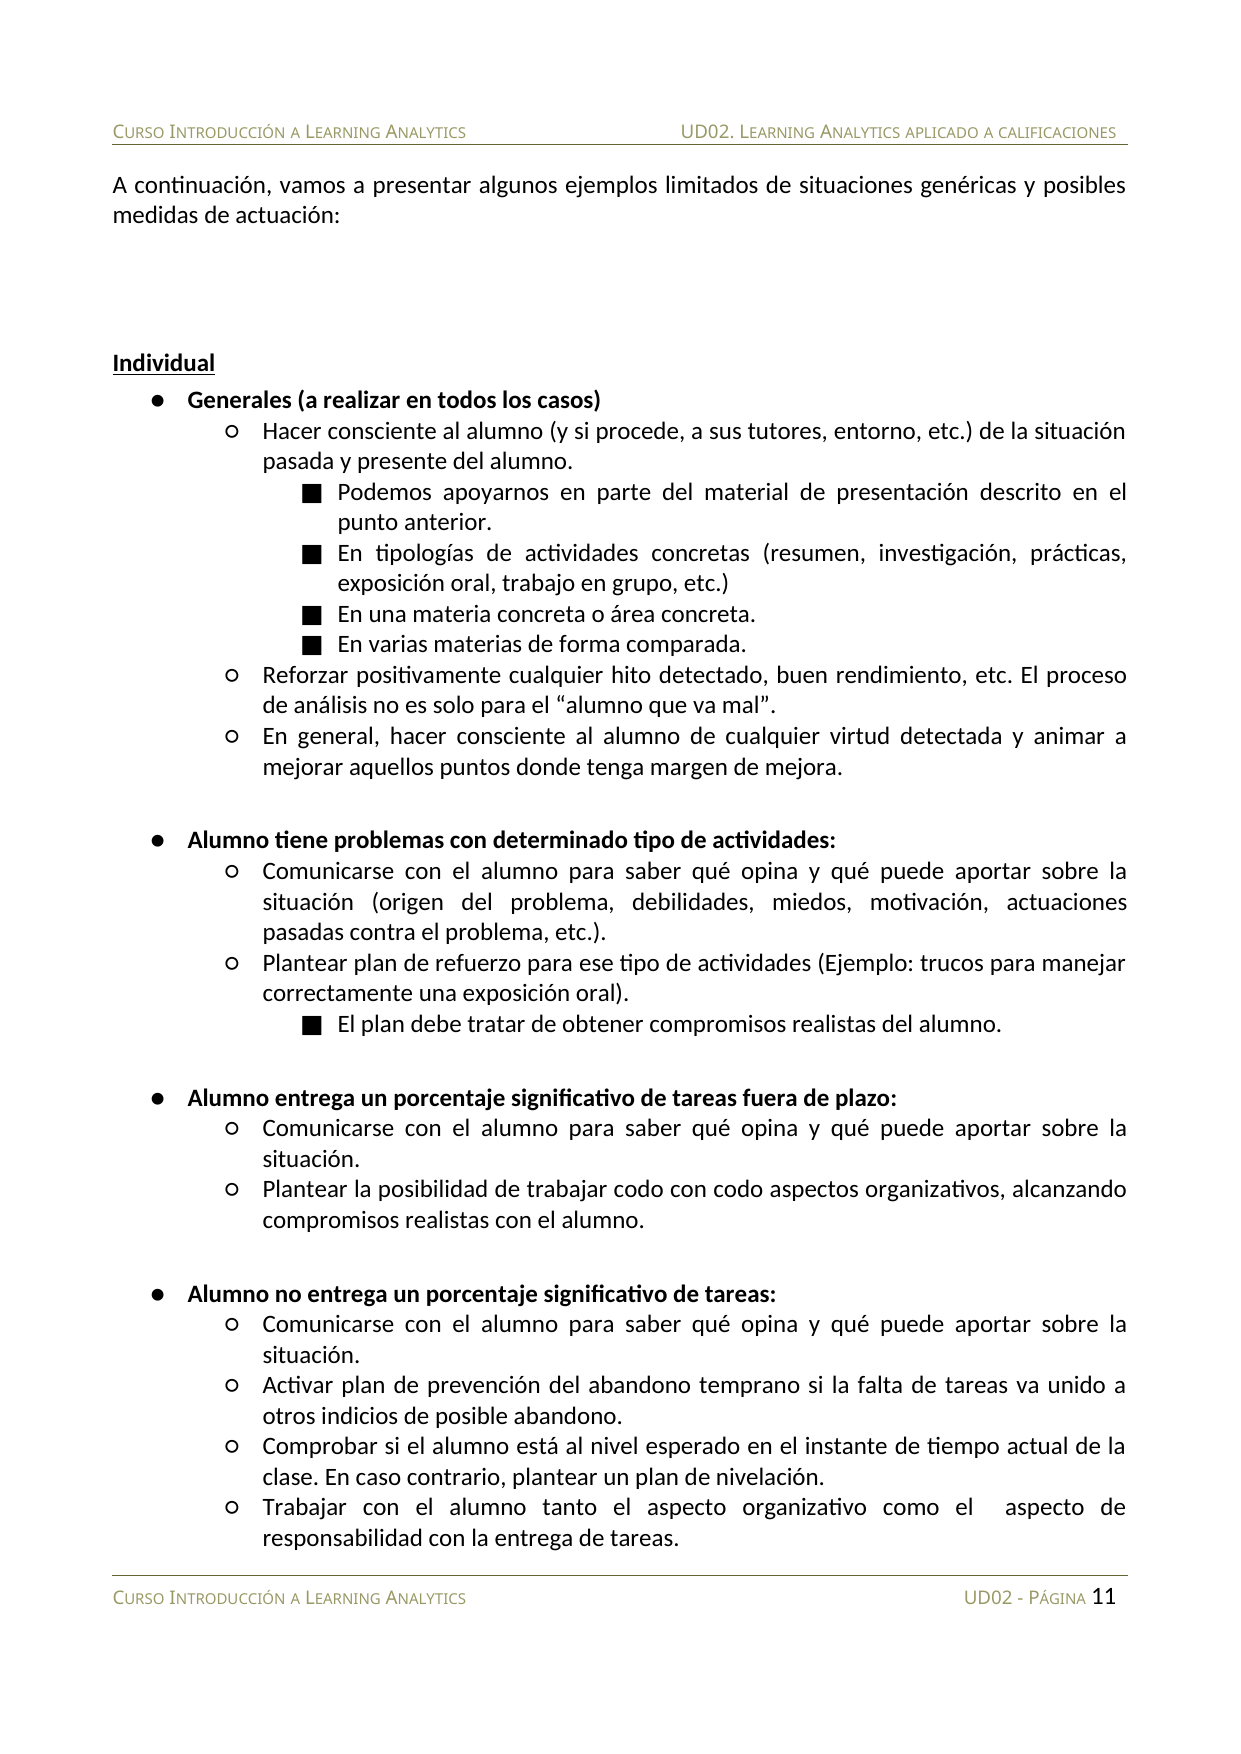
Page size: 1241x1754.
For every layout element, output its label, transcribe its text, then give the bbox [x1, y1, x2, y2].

list Comunicarse con el alumno para saber qué opina y qué puede aportar sobre la situación. [225, 1308, 1128, 1369]
list Hacer consciente al alumno (y si procede, a sus tutores, entorno, etc.) de la situación pasada y presente del alumno. [225, 415, 1128, 476]
list Alumno tiene problemas con determinado tipo de actividades: [150, 825, 1128, 855]
list El plan debe tratar de obtener compromisos realistas del alumno. [300, 1008, 1128, 1038]
list Reforzar positivamente cualquier hito detectado, buen rendimiento, etc. El proceso de análisis no es solo para el “alumno que va mal”. [225, 659, 1128, 720]
list Generales (a realizar en todos los casos) [150, 384, 1128, 415]
list Comunicarse con el alumno para saber qué opina y qué puede aportar sobre la situación. [225, 1112, 1128, 1173]
list Alumno entrega un porcentaje significativo de tareas fuera de plazo: [150, 1082, 1128, 1112]
list Alumno no entrega un porcentaje significativo de tareas: [150, 1278, 1128, 1308]
text A continuación, vamos a presentar algunos ejemplos limitados de situaciones genéricas y posibles medidas de actuación: [112, 169, 1128, 230]
list Plantear la posibilidad de trabajar codo con codo aspectos organizativos, alcanzando compromisos realistas con el alumno. [225, 1173, 1128, 1234]
list En una materia concreta o área concreta. [300, 598, 1128, 629]
list En tipologías de actividades concretas (resumen, investigación, prácticas, exposición oral, trabajo en grupo, etc.) [300, 537, 1128, 598]
text Individual [112, 347, 1128, 378]
list Podemos apoyarnos en parte del material de presentación descrito en el punto anterior. [300, 476, 1128, 537]
list Activar plan de prevención del abandono temprano si la falta de tareas va unido a otros indicios de posible abandono. [225, 1369, 1128, 1430]
list Plantear plan de refuerzo para ese tipo de actividades (Ejemplo: trucos para manejar correctamente una exposición oral). [225, 947, 1128, 1008]
list En general, hacer consciente al alumno de cualquier virtud detectada y animar a mejorar aquellos puntos donde tenga margen de mejora. [225, 720, 1128, 781]
list En varias materias de forma comparada. [300, 629, 1128, 659]
list Comunicarse con el alumno para saber qué opina y qué puede aportar sobre la situación (origen del problema, debilidades, miedos, motivación, actuaciones pasadas contra el problema, etc.). [225, 855, 1128, 947]
list Comprobar si el alumno está al nivel esperado en el instante de tiempo actual de la clase. En caso contrario, plantear un plan de nivelación. [225, 1430, 1128, 1491]
list Trabajar con el alumno tanto el aspecto organizativo como el aspecto de responsabilidad con la entrega de tareas. [225, 1491, 1128, 1552]
